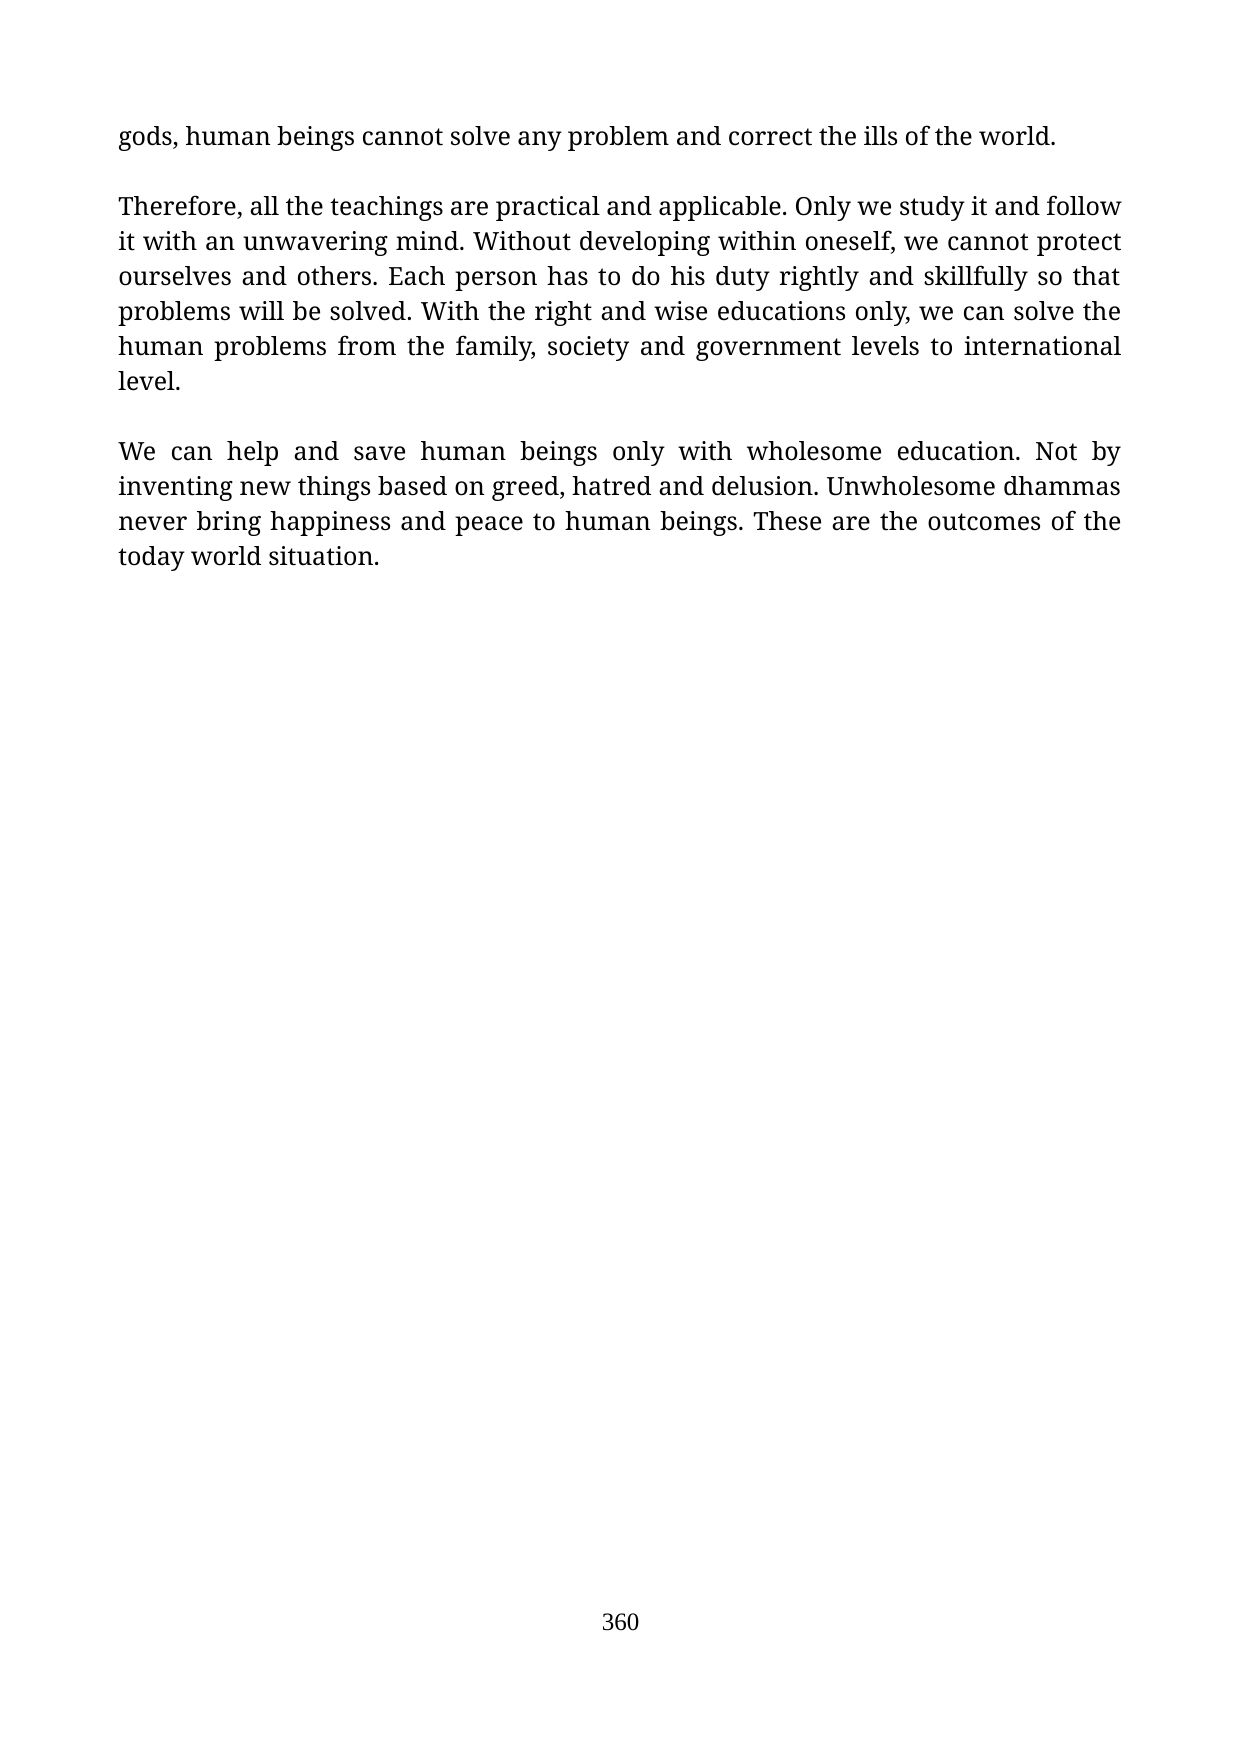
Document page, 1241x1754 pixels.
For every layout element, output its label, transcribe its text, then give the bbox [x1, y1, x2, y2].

text gods, human beings cannot solve any problem and correct the ills of the world. Therefore, all the teachings are practical and applicable. Only we study it and follow it with an unwavering mind. Without developing within oneself, we cannot protect ourselves and others. Each person has to do his duty rightly and skillfully so that problems will be solved. With the right and wise educations only, we can solve the human problems from the family, society and government levels to international level. We can help and save human beings only with wholesome education. Not by inventing new things based on greed, hatred and delusion. Unwholesome dhammas never bring happiness and peace to human beings. These are the outcomes of the today world situation. [118, 118, 1122, 573]
